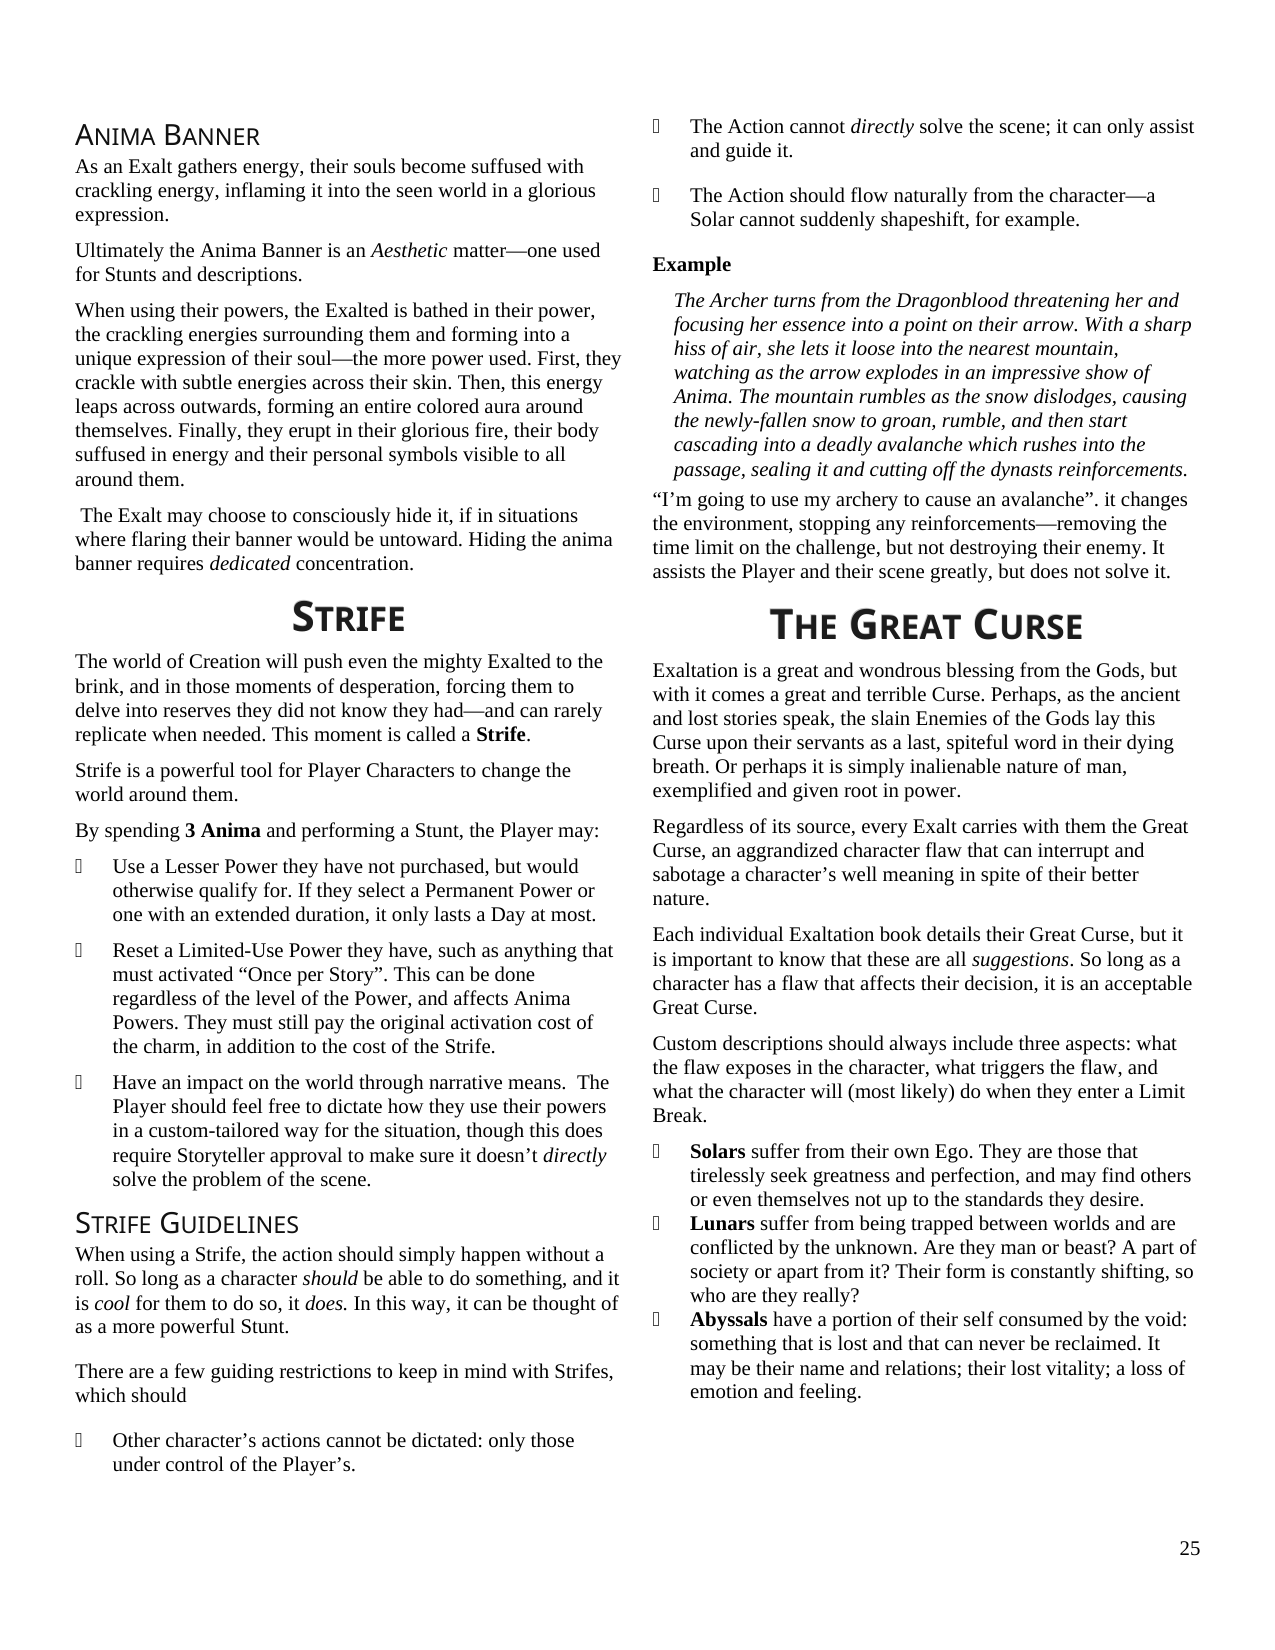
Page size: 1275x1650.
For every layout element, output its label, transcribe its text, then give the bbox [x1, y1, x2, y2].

text Custom descriptions should always include three aspects: what the flaw exposes in the character, what triggers the flaw, and what the character will (most likely) do when they enter a Limit Break. [652, 1031, 1200, 1127]
text Ultimately the Anima Banner is an Aesthetic matter—one used for Stunts and descriptions. [75, 238, 622, 286]
text “I’m going to use my archery to cause an avalanche”. it changes the environment, stopping any reinforcements—removing the time limit on the challenge, but not destroying their enemy. It assists the Player and their scene greatly, but does not solve it. [652, 487, 1200, 583]
text The world of Creation will push even the mighty Exalted to the brink, and in those moments of desperation, forcing them to delve into reserves they did not know they had—and can rarely replicate when needed. This moment is called a Strife. [75, 649, 622, 746]
subtitle Strife Guidelines [75, 1203, 622, 1242]
list Use a Lesser Power they have not purchased, but would otherwise qualify for. If they select a Permanent Power or one with an extended duration, it only lasts a Day at most. [75, 854, 622, 926]
list The Action should flow naturally from the character—a Solar cannot suddenly shapeshift, for example. [652, 183, 1200, 231]
text Regardless of its source, every Exalt carries with them the Great Curse, an aggrandized character flaw that can interrupt and sabotage a character’s well meaning in spite of their better nature. [652, 814, 1200, 910]
text Exaltation is a great and wondrous blessing from the Gods, but with it comes a great and terrible Curse. Perhaps, as the ancient and lost stories speak, the slain Enemies of the Gods lay this Curse upon their servants as a last, spiteful word in their dying breath. Or perhaps it is simply inalienable nature of man, exemplified and given root in power. [652, 658, 1200, 802]
text The Exalt may choose to consciously hide it, if in situations where flaring their banner would be untoward. Hiding the anima banner requires dedicated concentration. [75, 502, 622, 575]
subtitle Anima Banner [75, 114, 622, 154]
list Have an impact on the world through narrative means. The Player should feel free to dictate how they use their powers in a custom-tailored way for the situation, though this does require Storyteller approval to make sure it doesn’t directly solve the problem of the scene. [75, 1070, 622, 1191]
text Strife is a powerful tool for Player Characters to change the world around them. [75, 758, 622, 806]
text Example [652, 252, 1200, 276]
subtitle Strife [75, 587, 622, 643]
text There are a few guiding restrictions to keep in mind with Strifes, which should [75, 1359, 622, 1407]
text Each individual Exaltation book details their Great Curse, but it is important to know that these are all suggestions. So long as a character has a flaw that affects their decision, it is an acceptable Great Curse. [652, 922, 1200, 1019]
list Reset a Limited-Use Power they have, such as anything that must activated “Once per Story”. This can be done regardless of the level of the Power, and affects Anima Powers. They must still pay the original activation cost of the charm, in addition to the cost of the Strife. [75, 938, 622, 1058]
subtitle The Archer turns from the Dragonblood threatening her and focusing her essence into a point on their arrow. With a sharp hiss of air, she lets it loose into the nearest mountain, watching as the arrow explodes in an impressive show of Anima. The mountain rumbles as the snow dislodges, causing the newly-fallen snow to groan, rumble, and then start cascading into a deadly avalanche which rushes into the passage, sealing it and cutting off the dynasts reinforcements. [673, 288, 1200, 481]
list Abyssals have a portion of their self consumed by the void: something that is lost and that can never be reclaimed. It may be their name and relations; their lost vitality; a loss of emotion and feeling. [652, 1307, 1200, 1403]
list The Action cannot directly solve the scene; it can only assist and guide it. [652, 114, 1200, 162]
subtitle The Great Curse [652, 595, 1200, 652]
list Other character’s actions cannot be dictated: only those under control of the Player’s. [75, 1428, 622, 1476]
text By spending 3 Anima and performing a Stunt, the Player may: [75, 818, 622, 842]
list Solars suffer from their own Ego. They are those that tirelessly seek greatness and perfection, and may find others or even themselves not up to the standards they desire. [652, 1139, 1200, 1211]
text As an Exalt gathers energy, their souls become suffused with crackling energy, inflaming it into the seen world in a glorious expression. [75, 154, 622, 226]
list Lunars suffer from being trapped between worlds and are conflicted by the unknown. Are they man or beast? A part of society or apart from it? Their form is constantly shifting, so who are they really? [652, 1211, 1200, 1307]
text When using a Strife, the action should simply happen without a roll. So long as a character should be able to do something, and it is cool for them to do so, it does. In this way, it can be thought of as a more powerful Stunt. [75, 1242, 622, 1338]
text When using their powers, the Exalted is bathed in their power, the crackling energies surrounding them and forming into a unique expression of their soul—the more power used. First, they crackle with subtle energies across their skin. Then, this energy leaps across outwards, forming an entire colored aura around themselves. Finally, they erupt in their glorious fire, their body suffused in energy and their personal symbols visible to all around them. [75, 298, 622, 491]
